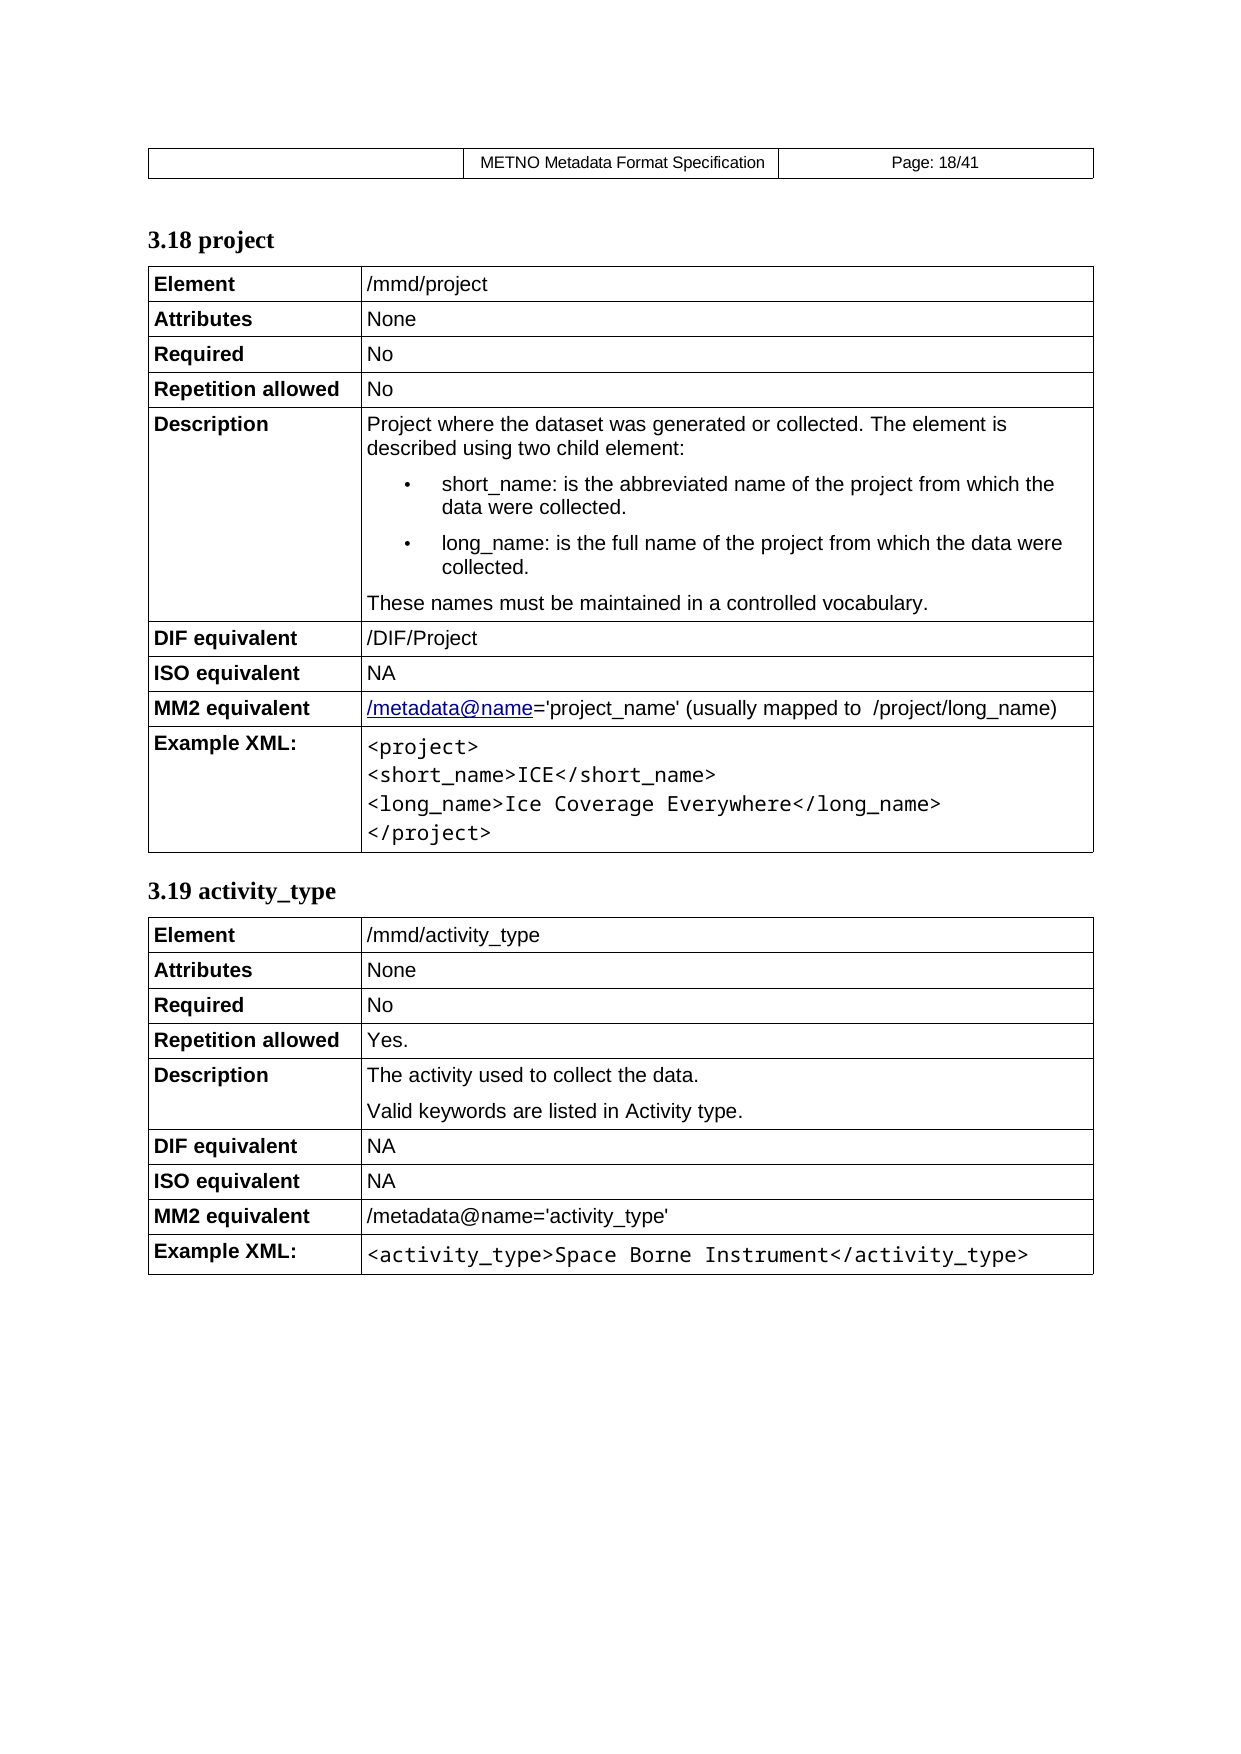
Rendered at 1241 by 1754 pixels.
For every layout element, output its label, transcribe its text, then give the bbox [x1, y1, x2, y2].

table_cell DIF equivalent [149, 622, 361, 656]
table_cell Yes. [362, 1024, 1093, 1058]
table_cell NA [362, 1130, 1093, 1164]
table_cell The activity used to collect the data. Valid keywords are listed in Activity type. [362, 1059, 1093, 1129]
table_cell No [362, 373, 1093, 407]
table_cell Required [149, 989, 361, 1023]
table_cell Example XML: [149, 1235, 361, 1274]
table_cell DIF equivalent [149, 1130, 361, 1164]
table_cell NA [362, 1165, 1093, 1199]
table_cell ISO equivalent [149, 657, 361, 691]
table_cell Repetition allowed [149, 1024, 361, 1058]
table_cell Repetition allowed [149, 373, 361, 407]
table_cell Description [149, 1059, 361, 1129]
table_cell No [362, 337, 1093, 372]
table_header /mmd/activity_type [362, 918, 1093, 952]
table_cell Required [149, 337, 361, 372]
table_cell <project> <short_name>ICE</short_name> <long_name>Ice Coverage Everywhere</long_name> </project> [362, 727, 1093, 852]
table_cell Project where the dataset was generated or collected. The element is described using two child element: short_name: is the abbreviated name of the project from which the data were collected. long_name: is the full name of the project from which the data were collected. These names must be maintained in a controlled vocabulary. [362, 408, 1093, 621]
table_cell ISO equivalent [149, 1165, 361, 1199]
table_cell MM2 equivalent [149, 692, 361, 726]
table_cell MM2 equivalent [149, 1200, 361, 1234]
table_cell NA [362, 657, 1093, 691]
table_cell Attributes [149, 953, 361, 988]
subtitle activity_type [148, 877, 1093, 905]
table_cell None [362, 953, 1093, 988]
table_cell /DIF/Project [362, 622, 1093, 656]
table_cell <activity_type>Space Borne Instrument</activity_type> [362, 1235, 1093, 1274]
table_cell /metadata@name='project_name' (usually mapped to /project/long_name) [362, 692, 1093, 726]
table_cell Description [149, 408, 361, 621]
table_cell Attributes [149, 302, 361, 336]
table_header Element [149, 918, 361, 952]
subtitle project [148, 226, 1093, 254]
table_cell No [362, 989, 1093, 1023]
table_header Element [149, 267, 361, 301]
table_header /mmd/project [362, 267, 1093, 301]
table_cell None [362, 302, 1093, 336]
table_cell Example XML: [149, 727, 361, 852]
table_cell /metadata@name='activity_type' [362, 1200, 1093, 1234]
